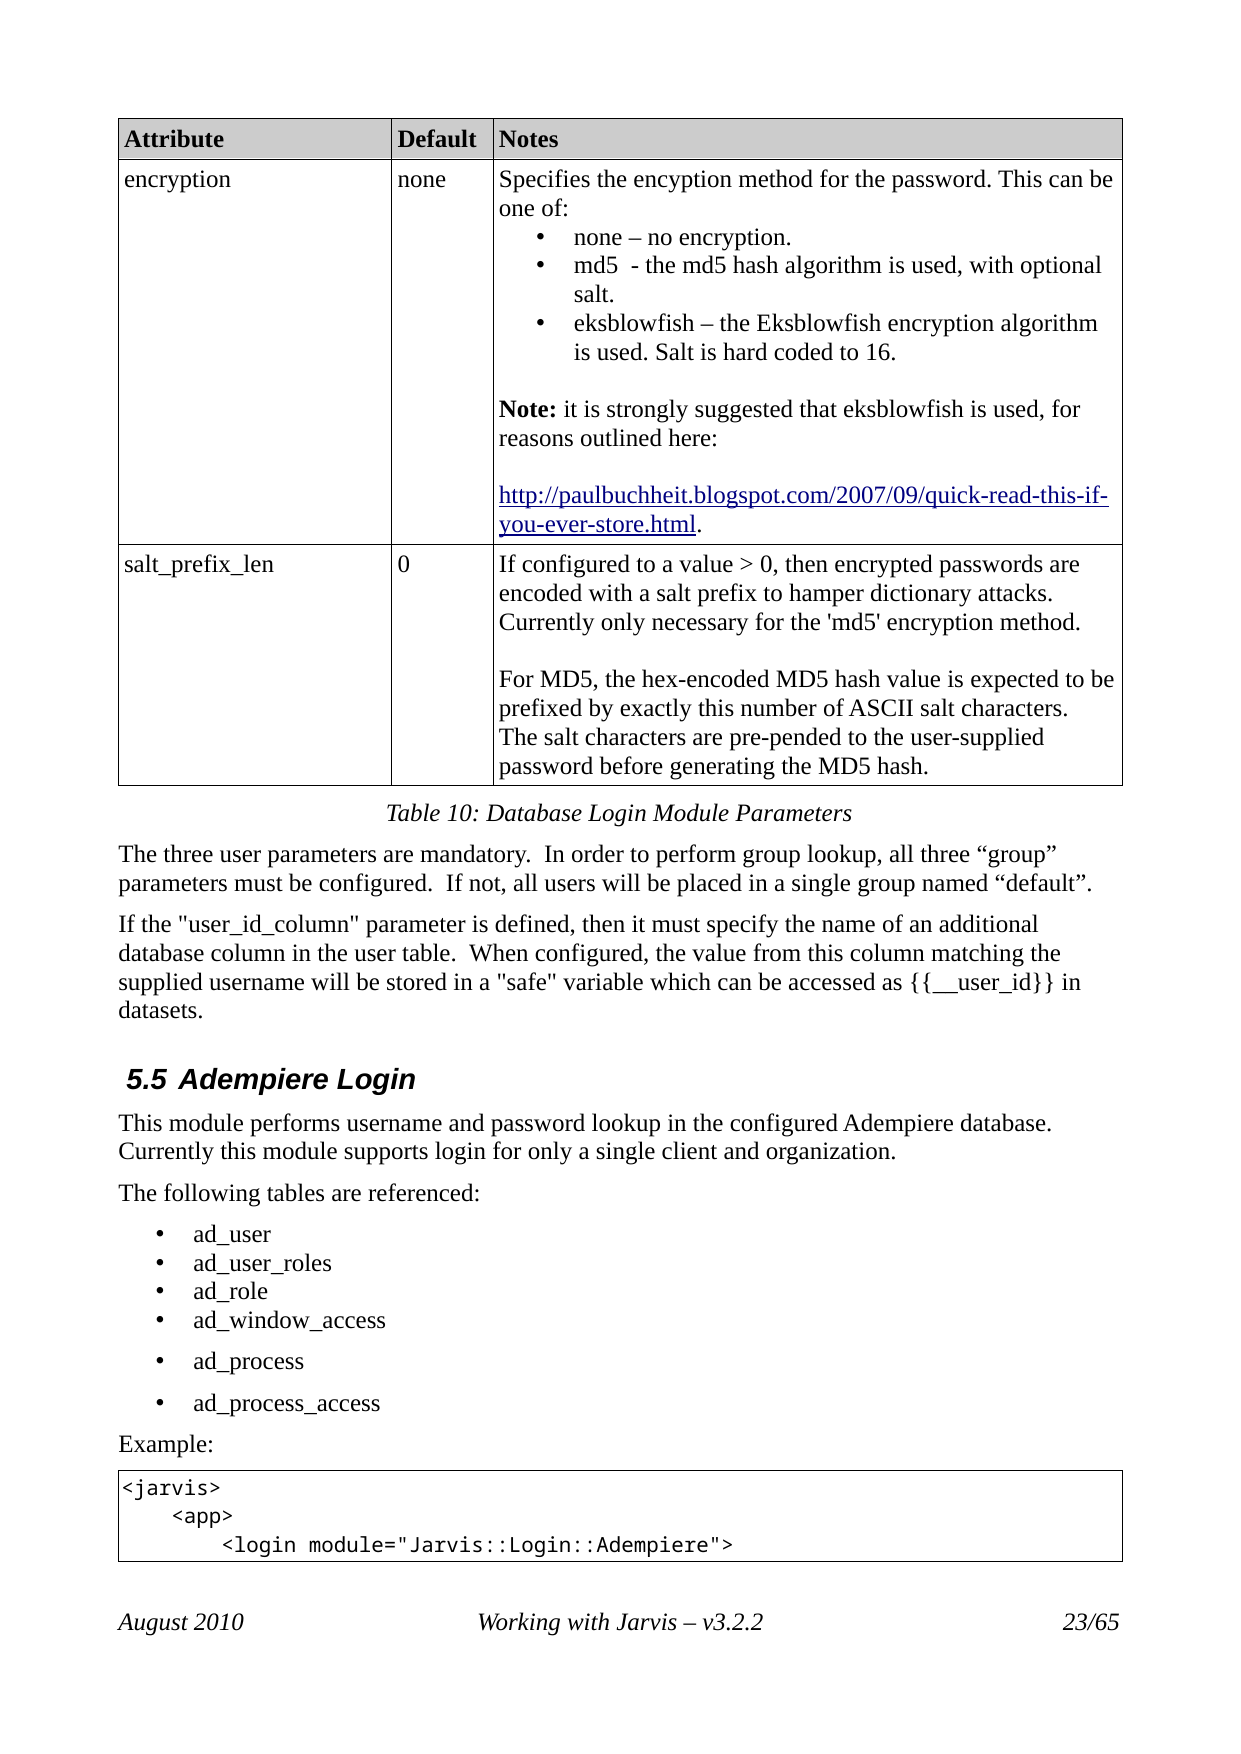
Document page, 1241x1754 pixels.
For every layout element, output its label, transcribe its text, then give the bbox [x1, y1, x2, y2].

list ad_window_access [156, 1305, 1122, 1334]
table_header Default [392, 119, 493, 158]
table_cell Specifies the encyption method for the password. This can be one of: none – no encryption. md5 - the md5 hash algorithm is used, with optional salt. eksblowfish – the Eksblowfish encryption algorithm is used. Salt is hard coded to 16. Note: it is strongly suggested that eksblowfish is used, for reasons outlined here: http://paulbuchheit.blogspot.com/2007/09/quick-read-this-if-you-ever-store.html. [494, 160, 1122, 544]
table_header Attribute [119, 119, 391, 158]
text The three user parameters are mandatory. In order to perform group lookup, all three “group” parameters must be configured. If not, all users will be placed in a single group named “default”. [118, 839, 1122, 897]
text The following tables are referenced: [118, 1178, 1122, 1206]
text Example: [118, 1429, 1122, 1458]
table_cell none [392, 160, 493, 544]
subtitle Adempiere Login [118, 1062, 1122, 1095]
table_cell encryption [119, 160, 391, 544]
list ad_process [156, 1346, 1122, 1375]
list ad_process_access [156, 1388, 1122, 1416]
text This module performs username and password lookup in the configured Adempiere database. Currently this module supports login for only a single client and organization. [118, 1108, 1122, 1165]
table_cell 0 [392, 545, 493, 785]
text <login module="Jarvis::Login::Adempiere"> [119, 1527, 1122, 1561]
table_cell If configured to a value > 0, then encrypted passwords are encoded with a salt prefix to hamper dictionary attacks. Currently only necessary for the 'md5' encryption method. For MD5, the hex-encoded MD5 hash value is expected to be prefixed by exactly this number of ASCII salt characters. The salt characters are pre-pended to the user-supplied password before generating the MD5 hash. [494, 545, 1122, 785]
text If the "user_id_column" parameter is defined, then it must specify the name of an additional database column in the user table. When configured, the value from this column matching the supplied username will be stored in a "safe" variable which can be accessed as {{__user_id}} in datasets. [118, 909, 1122, 1024]
table_header Notes [494, 119, 1122, 158]
table_cell salt_prefix_len [119, 545, 391, 785]
list ad_user [156, 1219, 1122, 1248]
list ad_role [156, 1276, 1122, 1305]
text <app> [119, 1499, 1122, 1527]
text <jarvis> [119, 1471, 1122, 1499]
list ad_user_roles [156, 1248, 1122, 1276]
text Table 10: Database Login Module Parameters [118, 798, 1122, 827]
